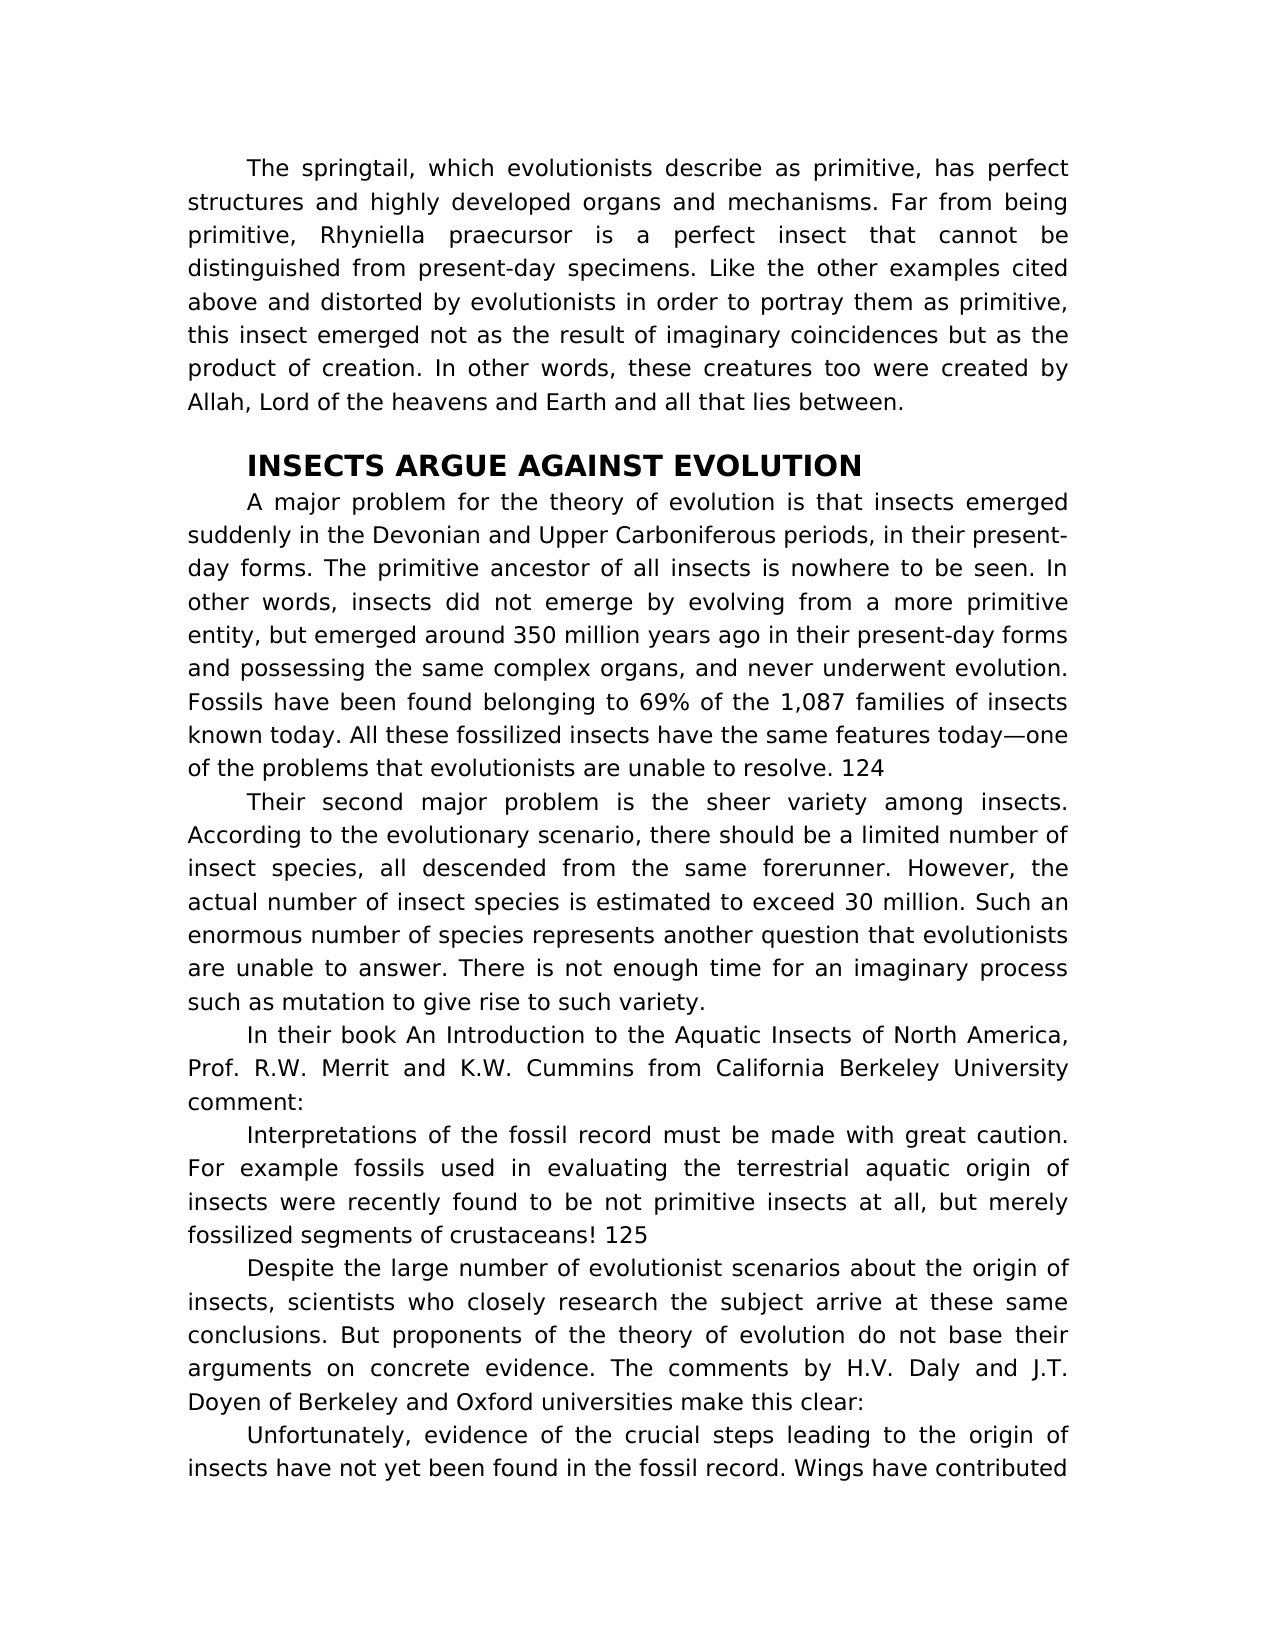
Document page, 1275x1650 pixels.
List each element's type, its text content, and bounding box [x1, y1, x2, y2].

text Interpretations of the fossil record must be made with great caution. For example fossils used in evaluating the terrestrial aquatic origin of insects were recently found to be not primitive insects at all, but merely fossilized segments of crustaceans! 125 [187, 1117, 1070, 1250]
text In their book An Introduction to the Aquatic Insects of North America, Prof. R.W. Merrit and K.W. Cummins from California Berkeley University comment: [187, 1017, 1070, 1117]
subtitle INSECTS ARGUE AGAINST EVOLUTION [187, 450, 1070, 483]
text Despite the large number of evolutionist scenarios about the origin of insects, scientists who closely research the subject arrive at these same conclusions. But proponents of the theory of evolution do not base their arguments on concrete evidence. The comments by H.V. Daly and J.T. Doyen of Berkeley and Oxford universities make this clear: [187, 1250, 1070, 1417]
text A major problem for the theory of evolution is that insects emerged suddenly in the Devonian and Upper Carboniferous periods, in their present-day forms. The primitive ancestor of all insects is nowhere to be seen. In other words, insects did not emerge by evolving from a more primitive entity, but emerged around 350 million years ago in their present-day forms and possessing the same complex organs, and never underwent evolution. Fossils have been found belonging to 69% of the 1,087 families of insects known today. All these fossilized insects have the same features today—one of the problems that evolutionists are unable to resolve. 124 [187, 483, 1070, 783]
text The springtail, which evolutionists describe as primitive, has perfect structures and highly developed organs and mechanisms. Far from being primitive, Rhyniella praecursor is a perfect insect that cannot be distinguished from present-day specimens. Like the other examples cited above and distorted by evolutionists in order to portray them as primitive, this insect emerged not as the result of imaginary coincidences but as the product of creation. In other words, these creatures too were created by Allah, Lord of the heavens and Earth and all that lies between. [187, 150, 1070, 417]
text Their second major problem is the sheer variety among insects. According to the evolutionary scenario, there should be a limited number of insect species, all descended from the same forerunner. However, the actual number of insect species is estimated to exceed 30 million. Such an enormous number of species represents another question that evolutionists are unable to answer. There is not enough time for an imaginary process such as mutation to give rise to such variety. [187, 783, 1070, 1017]
text Unfortunately, evidence of the crucial steps leading to the origin of insects have not yet been found in the fossil record. Wings have contributed [187, 1417, 1070, 1483]
